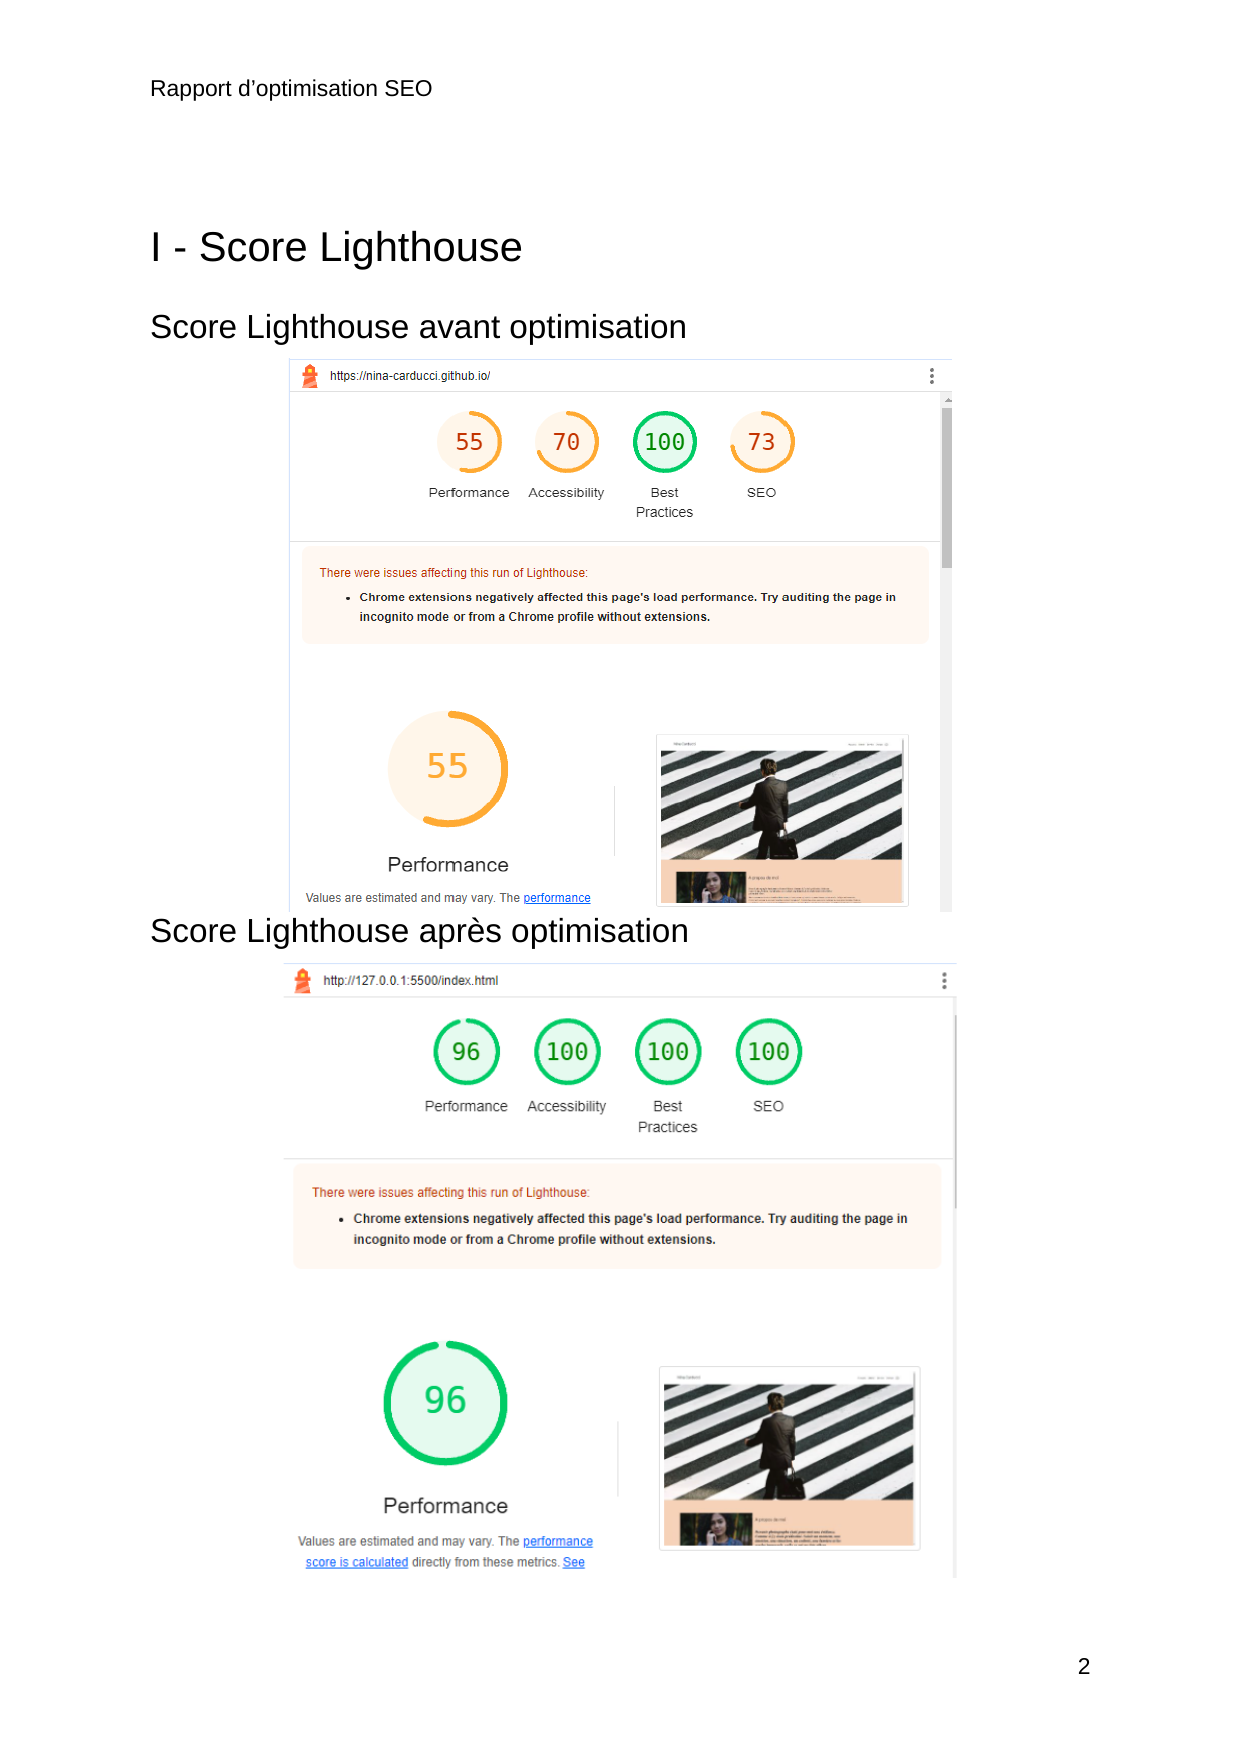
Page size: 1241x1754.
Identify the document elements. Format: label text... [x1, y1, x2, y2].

subtitle I - Score Lighthouse [150, 222, 1090, 270]
picture [288, 358, 952, 912]
subtitle Score Lighthouse après optimisation [150, 912, 1090, 950]
picture [283, 962, 957, 1578]
subtitle Score Lighthouse avant optimisation [150, 307, 1090, 346]
